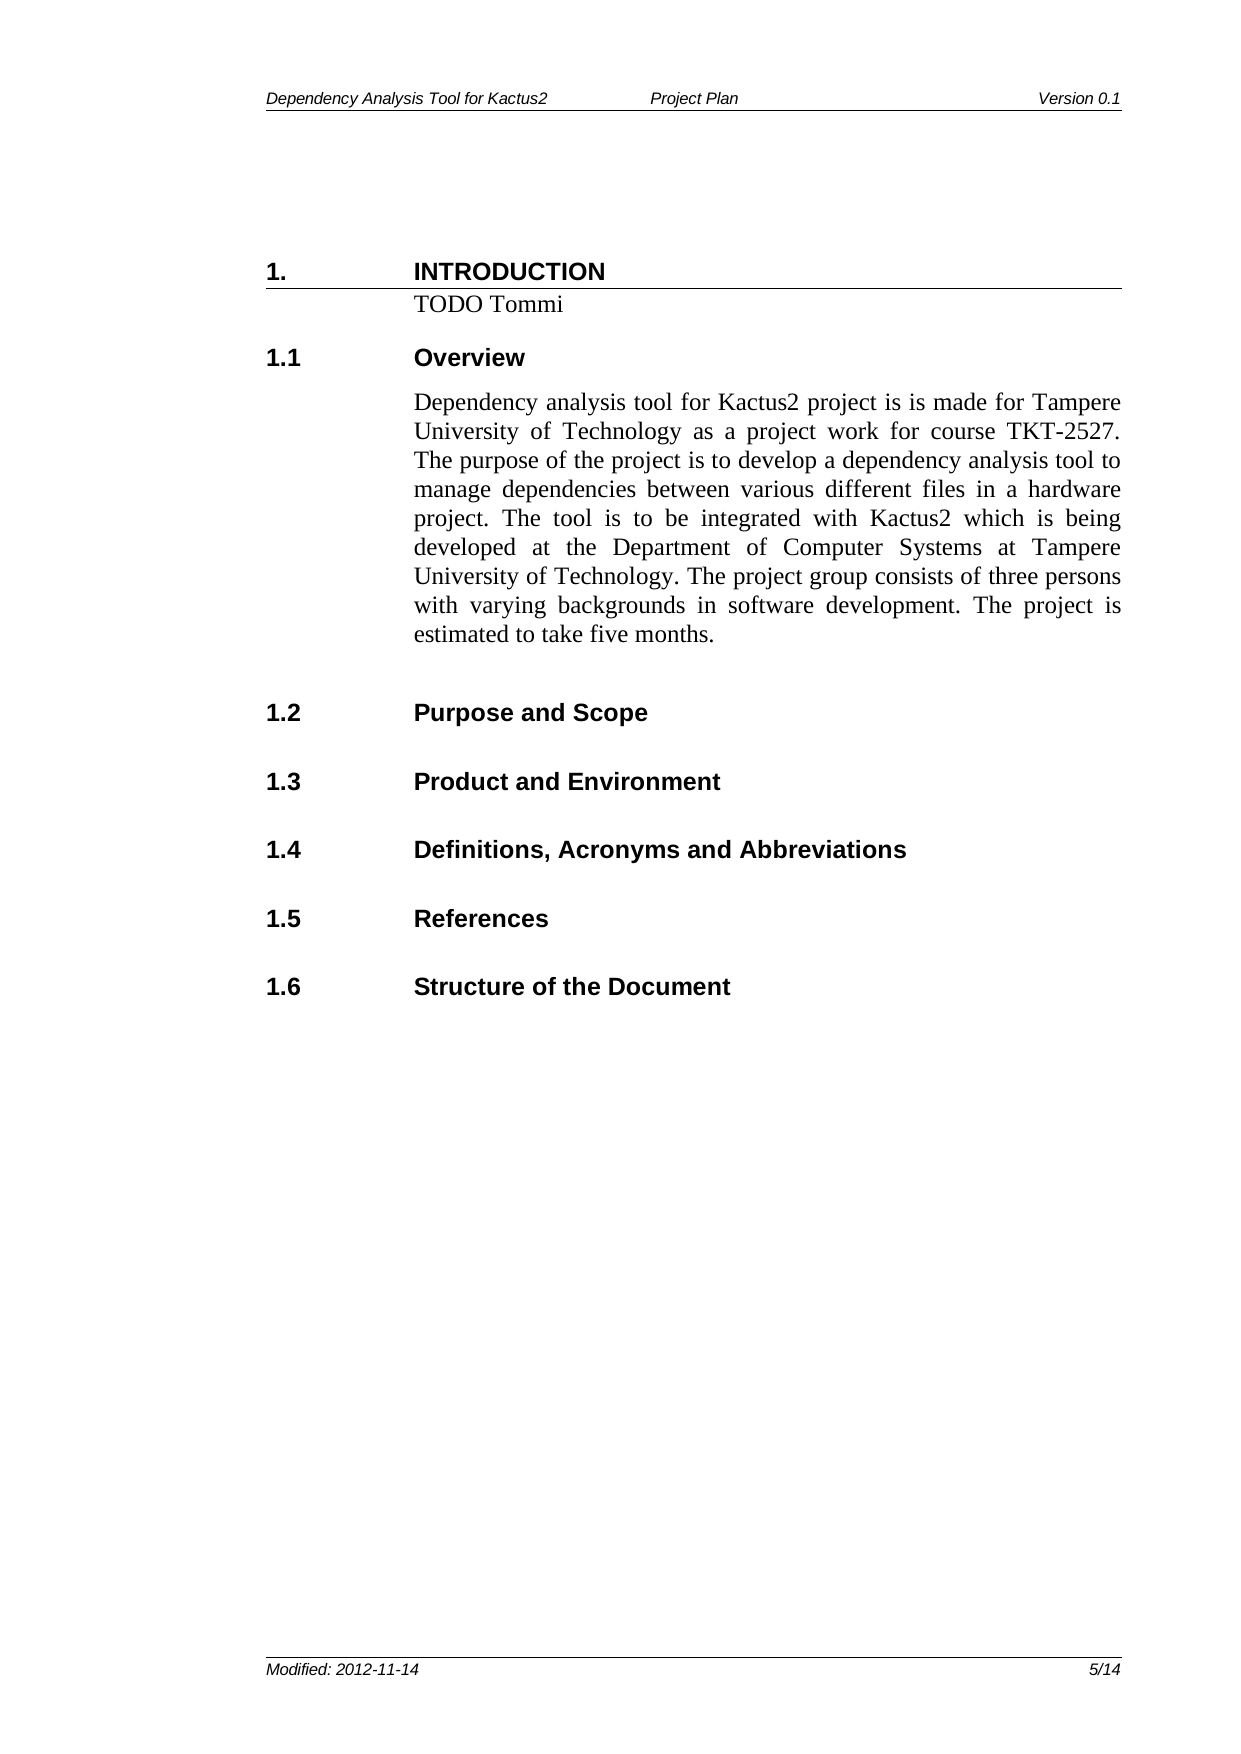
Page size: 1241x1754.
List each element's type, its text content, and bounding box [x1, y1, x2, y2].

subtitle References [266, 903, 1122, 933]
subtitle Overview [266, 343, 1122, 372]
text Dependency analysis tool for Kactus2 project is is made for Tampere University of Technology as a project work for course TKT-2527. The purpose of the project is to develop a dependency analysis tool to manage dependencies between various different files in a hardware project. The tool is to be integrated with Kactus2 which is being developed at the Department of Computer Systems at Tampere University of Technology. The project group consists of three persons with varying backgrounds in software development. The project is estimated to take five months. [413, 387, 1122, 648]
subtitle Introduction [266, 257, 1122, 288]
subtitle Structure of the Document [266, 972, 1122, 1001]
text TODO Tommi [369, 289, 1122, 318]
subtitle Product and Environment [266, 766, 1122, 796]
subtitle Purpose and Scope [266, 698, 1122, 727]
subtitle Definitions, Acronyms and Abbreviations [266, 835, 1122, 864]
